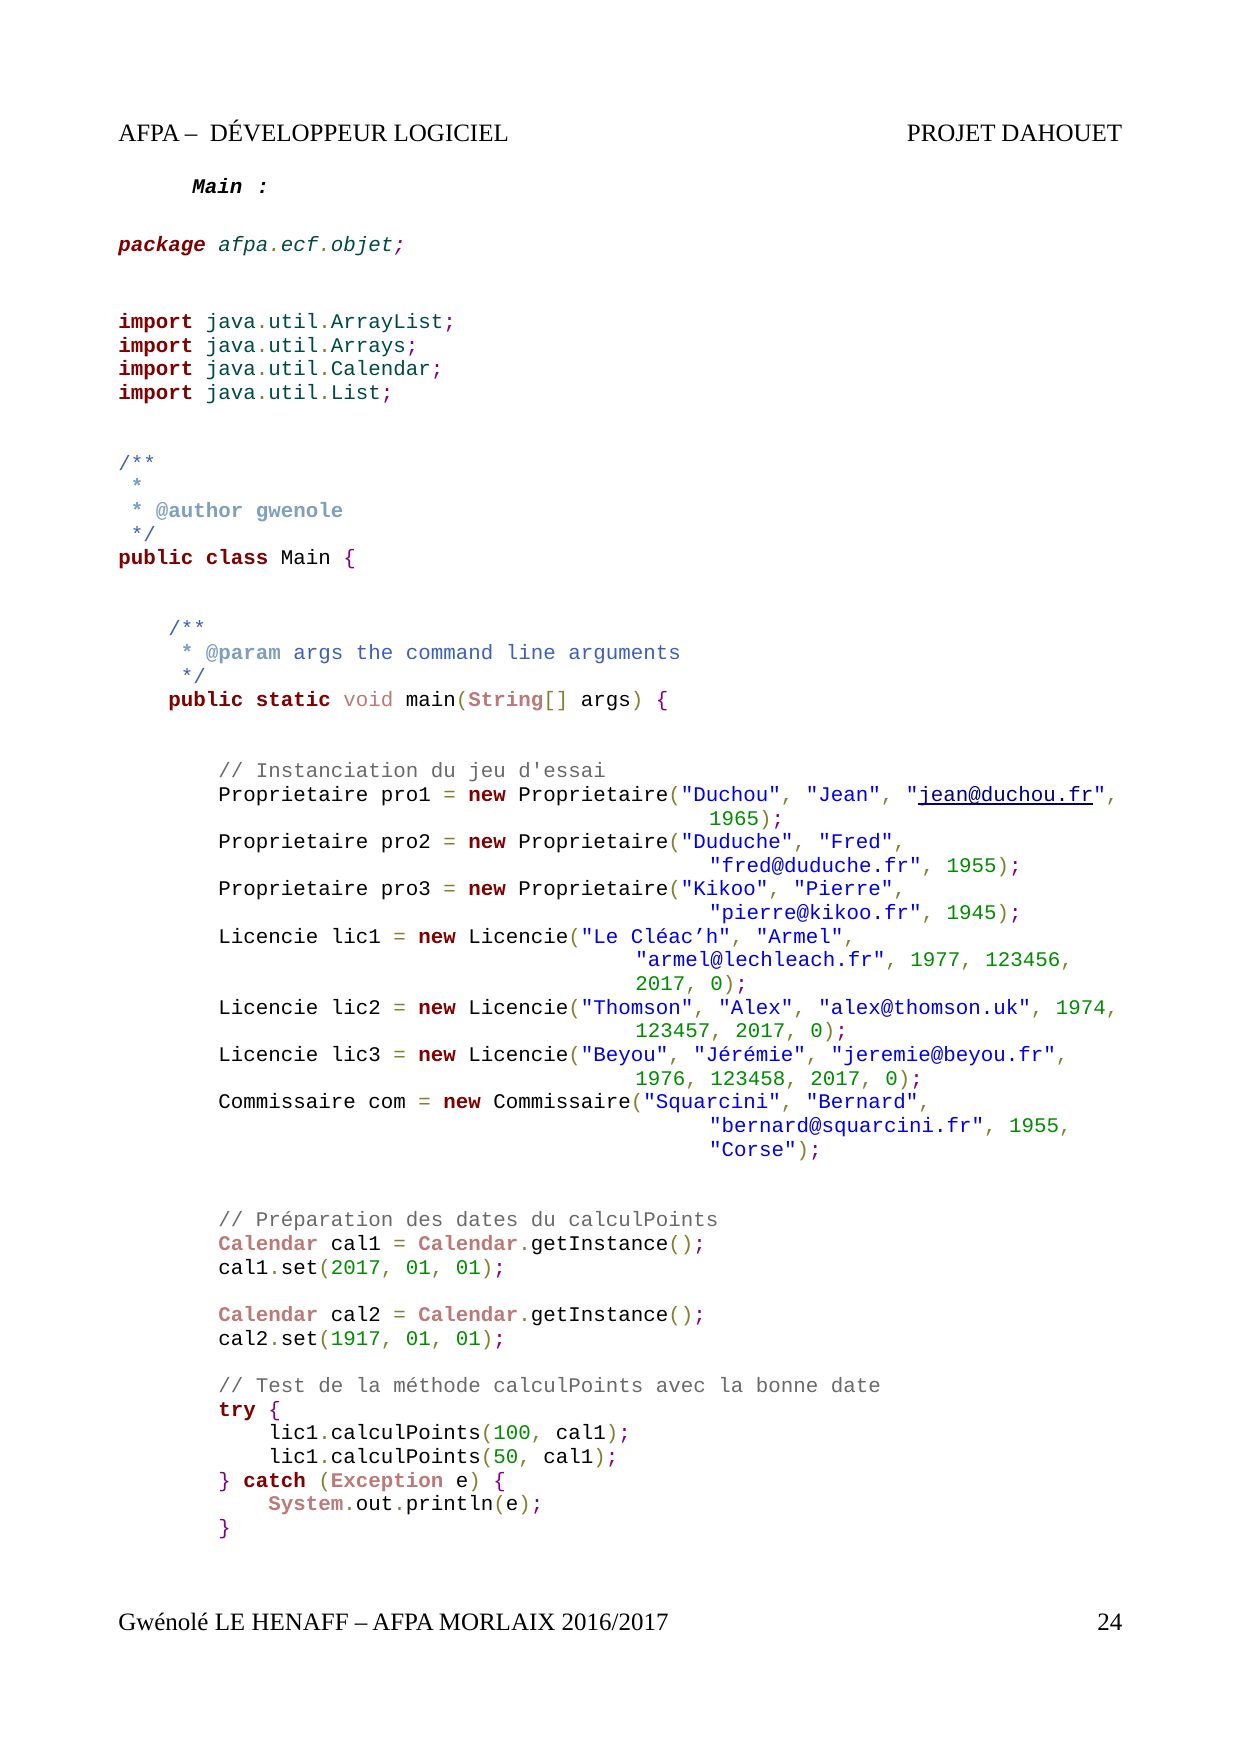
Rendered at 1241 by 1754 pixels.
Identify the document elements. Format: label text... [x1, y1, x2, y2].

text import java.util.List; [118, 382, 1122, 406]
text * @author gwenole [118, 500, 1122, 524]
text Commissaire com = new Commissaire("Squarcini", "Bernard", [118, 1091, 1122, 1115]
text Proprietaire pro3 = new Proprietaire("Kikoo", "Pierre", [118, 878, 1122, 902]
text */ [118, 524, 1122, 547]
text Licencie lic1 = new Licencie("Le Cléac’h", "Armel", [118, 926, 1122, 949]
text * @param args the command line arguments [118, 642, 1122, 666]
text /** [118, 618, 1122, 642]
text "fred@duduche.fr", 1955); [118, 855, 1122, 878]
text Calendar cal2 = Calendar.getInstance(); [118, 1304, 1122, 1328]
text Proprietaire pro1 = new Proprietaire("Duchou", "Jean", "jean@duchou.fr", [118, 784, 1122, 807]
text Licencie lic2 = new Licencie("Thomson", "Alex", "alex@thomson.uk", 1974, [118, 997, 1122, 1020]
text "Corse"); [118, 1138, 1122, 1162]
text Calendar cal1 = Calendar.getInstance(); [118, 1233, 1122, 1257]
text 2017, 0); [118, 973, 1122, 997]
text } [118, 1517, 1122, 1541]
text import java.util.Calendar; [118, 358, 1122, 382]
text // Test de la méthode calculPoints avec la bonne date [118, 1375, 1122, 1399]
text 1965); [118, 807, 1122, 831]
text Proprietaire pro2 = new Proprietaire("Duduche", "Fred", [118, 831, 1122, 855]
text cal1.set(2017, 01, 01); [118, 1257, 1122, 1280]
text cal2.set(1917, 01, 01); [118, 1328, 1122, 1351]
text public class Main { [118, 547, 1122, 571]
text // Préparation des dates du calculPoints [118, 1209, 1122, 1233]
text System.out.println(e); [118, 1493, 1122, 1517]
text "bernard@squarcini.fr", 1955, [118, 1115, 1122, 1138]
text import java.util.Arrays; [118, 334, 1122, 358]
text try { [118, 1399, 1122, 1422]
text Licencie lic3 = new Licencie("Beyou", "Jérémie", "jeremie@beyou.fr", [118, 1044, 1122, 1068]
text } catch (Exception e) { [118, 1469, 1122, 1493]
text public static void main(String[] args) { [118, 689, 1122, 713]
text * [118, 476, 1122, 500]
text // Instanciation du jeu d'essai [118, 760, 1122, 784]
text 123457, 2017, 0); [118, 1020, 1122, 1044]
text lic1.calculPoints(100, cal1); [118, 1422, 1122, 1446]
text /** [118, 453, 1122, 476]
text 1976, 123458, 2017, 0); [118, 1068, 1122, 1091]
text import java.util.ArrayList; [118, 311, 1122, 334]
text Main : [118, 176, 1122, 200]
text lic1.calculPoints(50, cal1); [118, 1446, 1122, 1469]
text "armel@lechleach.fr", 1977, 123456, [118, 949, 1122, 973]
text "pierre@kikoo.fr", 1945); [118, 902, 1122, 926]
text */ [118, 666, 1122, 689]
text package afpa.ecf.objet; [118, 234, 1122, 258]
